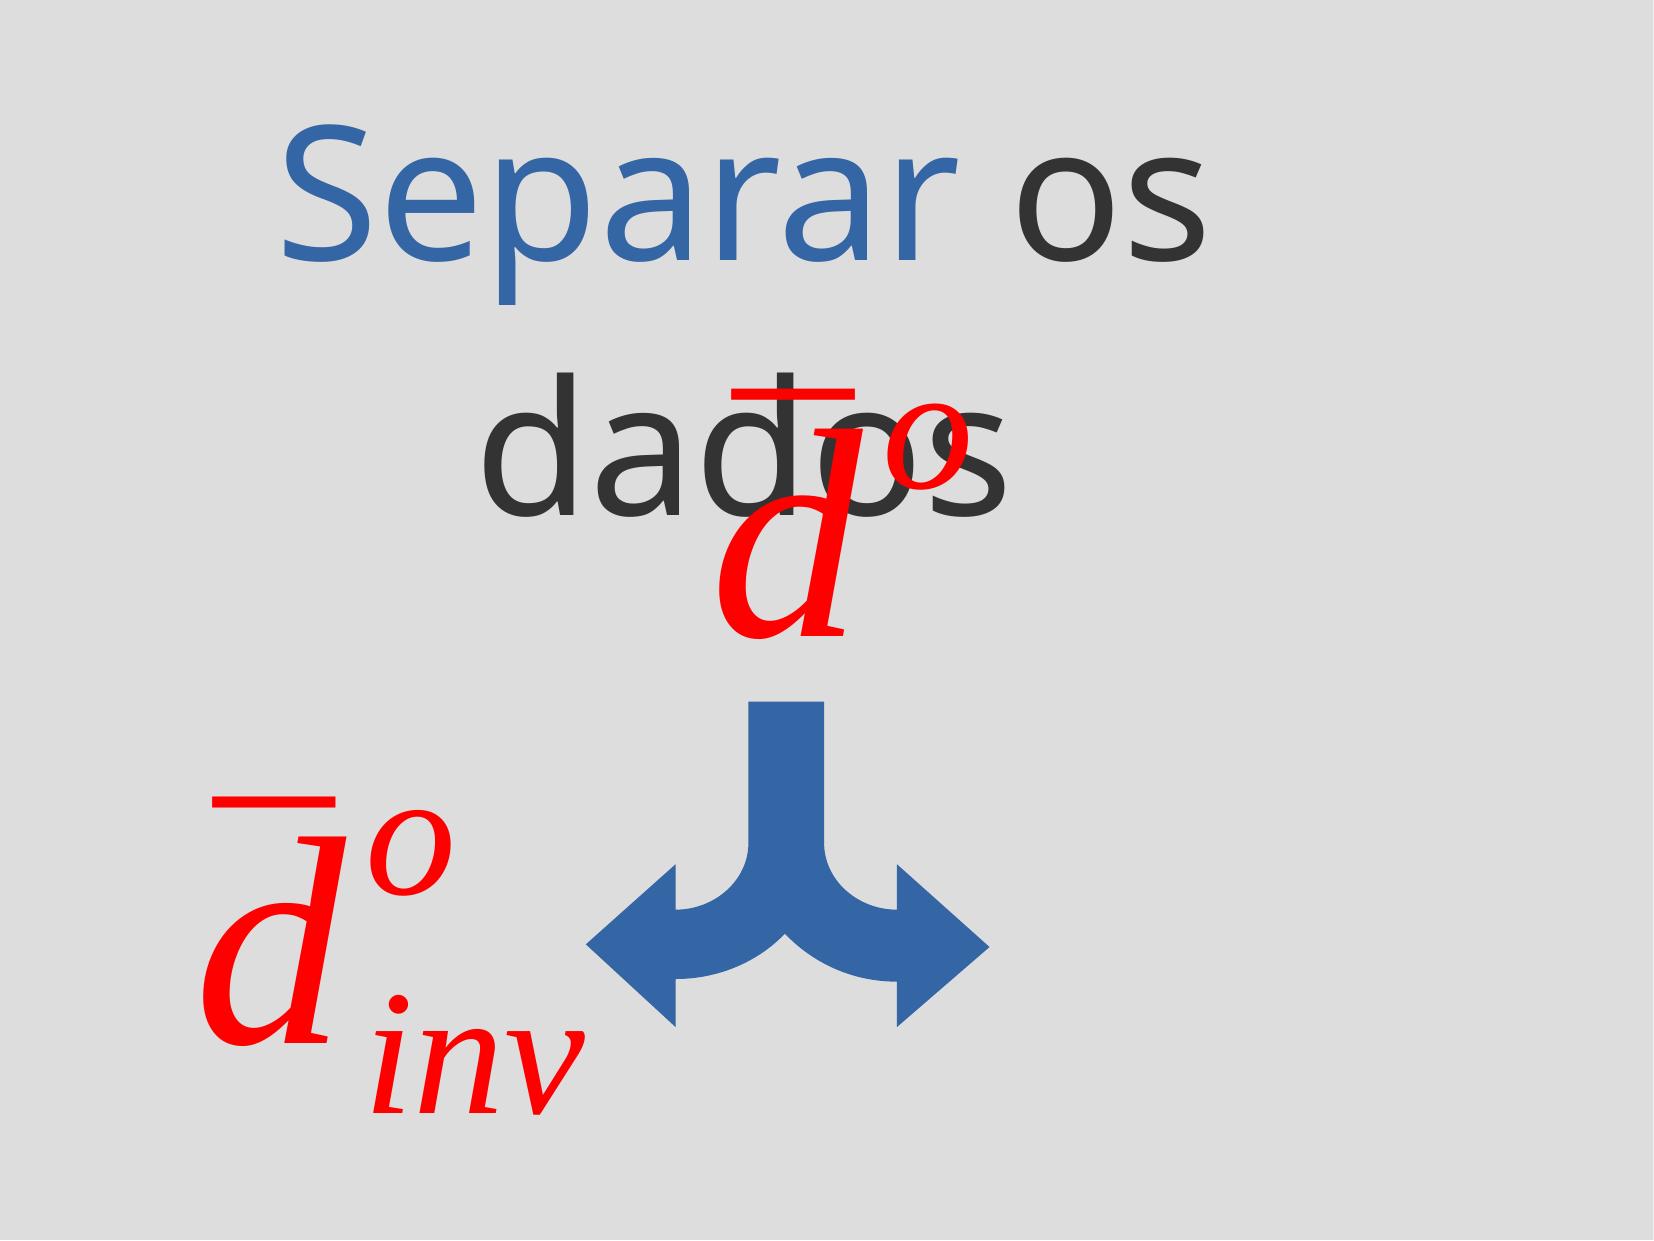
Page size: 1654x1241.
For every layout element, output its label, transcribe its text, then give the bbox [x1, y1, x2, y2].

text_box [585, 701, 990, 1028]
text_box Separar os dados [260, 52, 1394, 313]
chart [177, 735, 606, 1153]
chart [693, 328, 990, 704]
